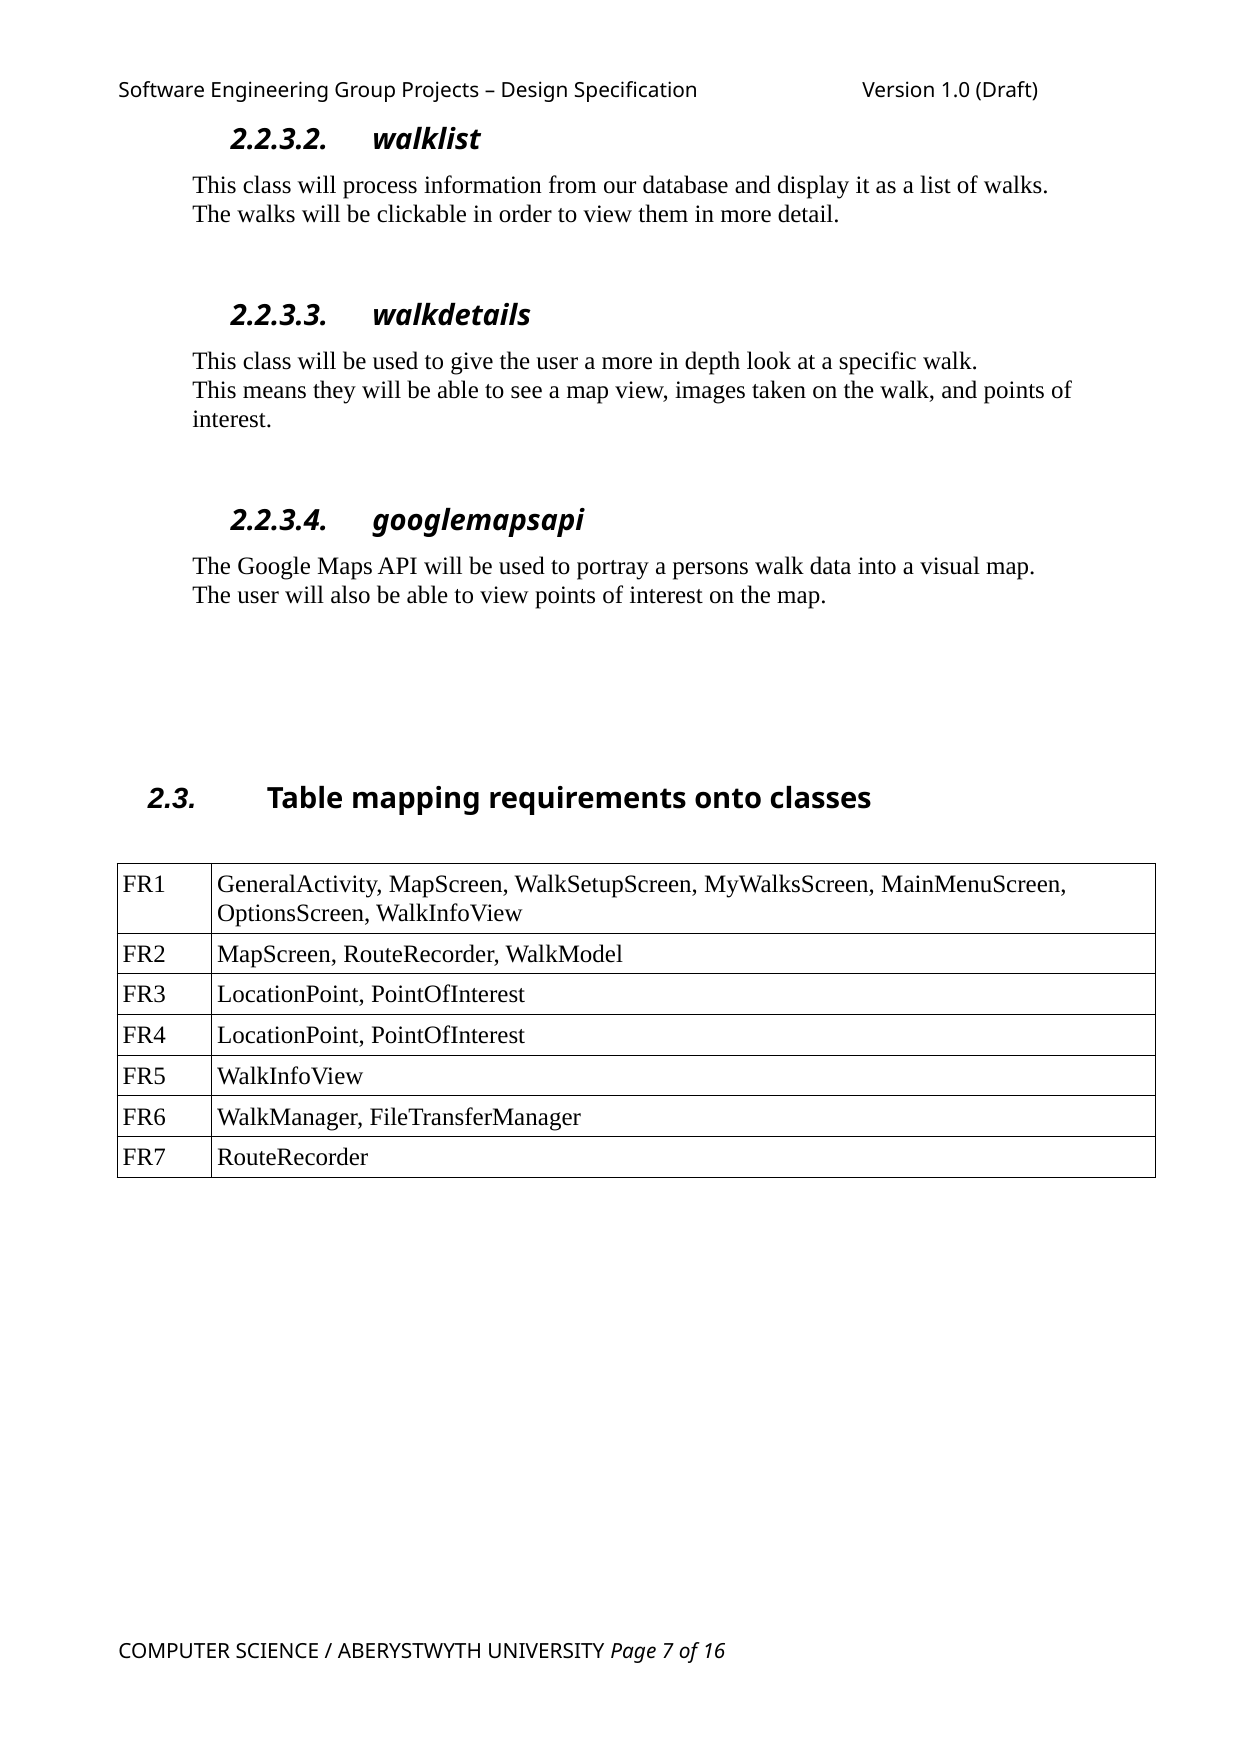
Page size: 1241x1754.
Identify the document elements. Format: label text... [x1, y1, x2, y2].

text The user will also be able to view points of interest on the map. [192, 580, 1122, 608]
table_cell WalkInfoView [212, 1056, 1155, 1095]
table_cell LocationPoint, PointOfInterest [212, 1015, 1155, 1054]
text This class will process information from our database and display it as a list of walks. [192, 170, 1122, 199]
table_cell FR4 [118, 1015, 211, 1054]
subtitle Table mapping requirements onto classes [148, 777, 1122, 850]
subtitle walklist [231, 118, 1122, 158]
table_cell WalkManager, FileTransferManager [212, 1096, 1155, 1136]
table_cell FR6 [118, 1096, 211, 1136]
table_cell FR5 [118, 1056, 211, 1095]
table_cell MapScreen, RouteRecorder, WalkModel [212, 934, 1155, 973]
text This means they will be able to see a map view, images taken on the walk, and points of interest. [192, 375, 1122, 432]
table_cell FR2 [118, 934, 211, 973]
text The walks will be clickable in order to view them in more detail. [192, 199, 1122, 228]
table_header GeneralActivity, MapScreen, WalkSetupScreen, MyWalksScreen, MainMenuScreen, OptionsScreen, WalkInfoView [212, 864, 1155, 932]
text The Google Maps API will be used to portray a persons walk data into a visual map. [192, 551, 1122, 580]
table_cell RouteRecorder [212, 1137, 1155, 1177]
subtitle walkdetails [231, 294, 1122, 334]
text This class will be used to give the user a more in depth look at a specific walk. [192, 346, 1122, 375]
subtitle googlemapsapi [231, 499, 1122, 538]
table_header FR1 [118, 864, 211, 932]
table_cell LocationPoint, PointOfInterest [212, 974, 1155, 1014]
table_cell FR3 [118, 974, 211, 1014]
table_cell FR7 [118, 1137, 211, 1177]
